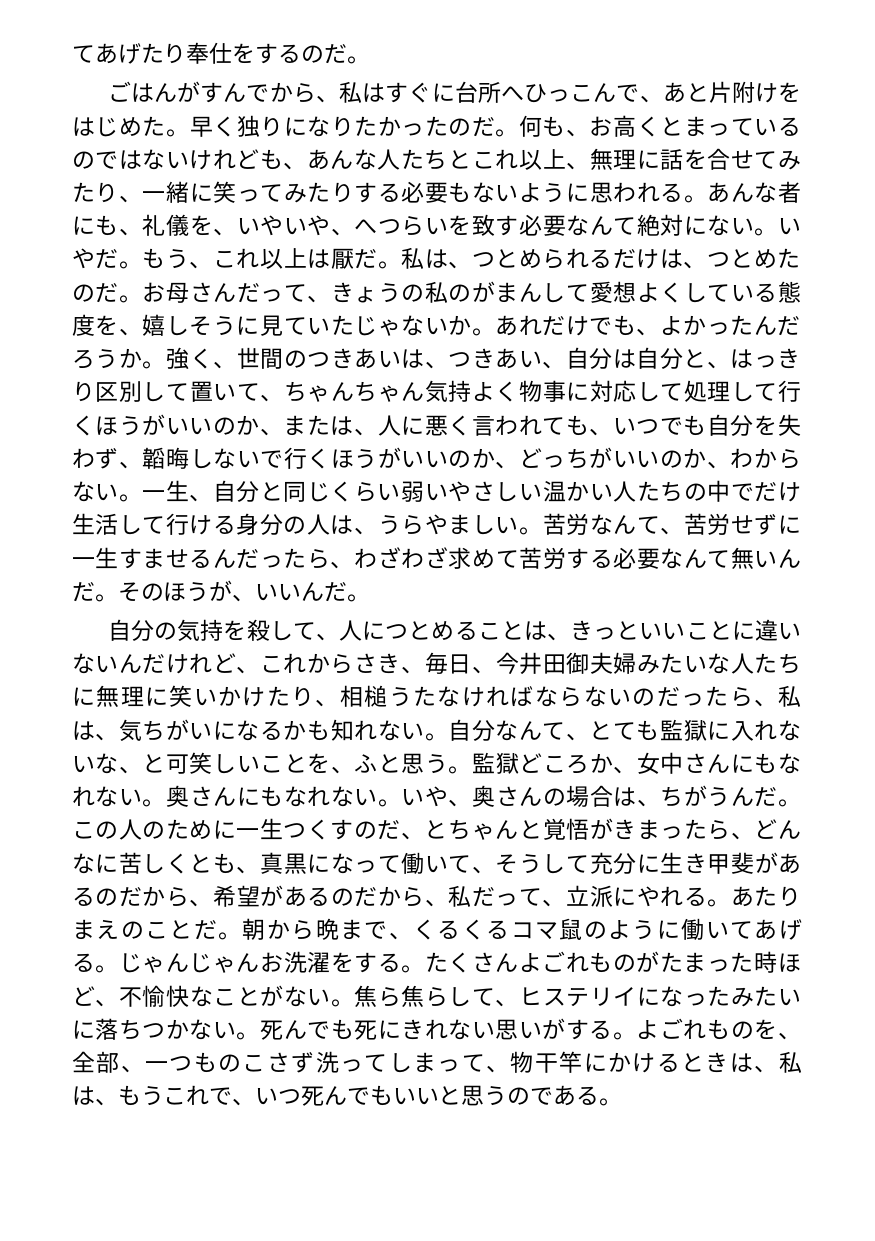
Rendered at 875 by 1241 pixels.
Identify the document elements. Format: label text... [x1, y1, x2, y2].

text ごはんがすんでから、私はすぐに台所へひっこんで、あと片附けをはじめた。早く独りになりたかったのだ。何も、お高くとまっているのではないけれども、あんな人たちとこれ以上、無理に話を合せてみたり、一緒に笑ってみたりする必要もないように思われる。あんな者にも、礼儀を、いやいや、へつらいを致す必要なんて絶対にない。いやだ。もう、これ以上は厭だ。私は、つとめられるだけは、つとめたのだ。お母さんだって、きょうの私のがまんして愛想よくしている態度を、嬉しそうに見ていたじゃないか。あれだけでも、よかったんだろうか。強く、世間のつきあいは、つきあい、自分は自分と、はっきり区別して置いて、ちゃんちゃん気持よく物事に対応して処理して行くほうがいいのか、または、人に悪く言われても、いつでも自分を失わず、韜晦しないで行くほうがいいのか、どっちがいいのか、わからない。一生、自分と同じくらい弱いやさしい温かい人たちの中でだけ生活して行ける身分の人は、うらやましい。苦労なんて、苦労せずに一生すませるんだったら、わざわざ求めて苦労する必要なんて無いんだ。そのほうが、いいんだ。 [72, 75, 802, 607]
text 自分の気持を殺して、人につとめることは、きっといいことに違いないんだけれど、これからさき、毎日、今井田御夫婦みたいな人たちに無理に笑いかけたり、相槌うたなければならないのだったら、私は、気ちがいになるかも知れない。自分なんて、とても監獄に入れないな、と可笑しいことを、ふと思う。監獄どころか、女中さんにもなれない。奥さんにもなれない。いや、奥さんの場合は、ちがうんだ。この人のために一生つくすのだ、とちゃんと覚悟がきまったら、どんなに苦しくとも、真黒になって働いて、そうして充分に生き甲斐があるのだから、希望があるのだから、私だって、立派にやれる。あたりまえのことだ。朝から晩まで、くるくるコマ鼠のように働いてあげる。じゃんじゃんお洗濯をする。たくさんよごれものがたまった時ほど、不愉快なことがない。焦ら焦らして、ヒステリイになったみたいに落ちつかない。死んでも死にきれない思いがする。よごれものを、全部、一つものこさず洗ってしまって、物干竿にかけるときは、私は、もうこれで、いつ死んでもいいと思うのである。 [72, 613, 802, 1111]
text てあげたり奉仕をするのだ。 [72, 36, 802, 69]
